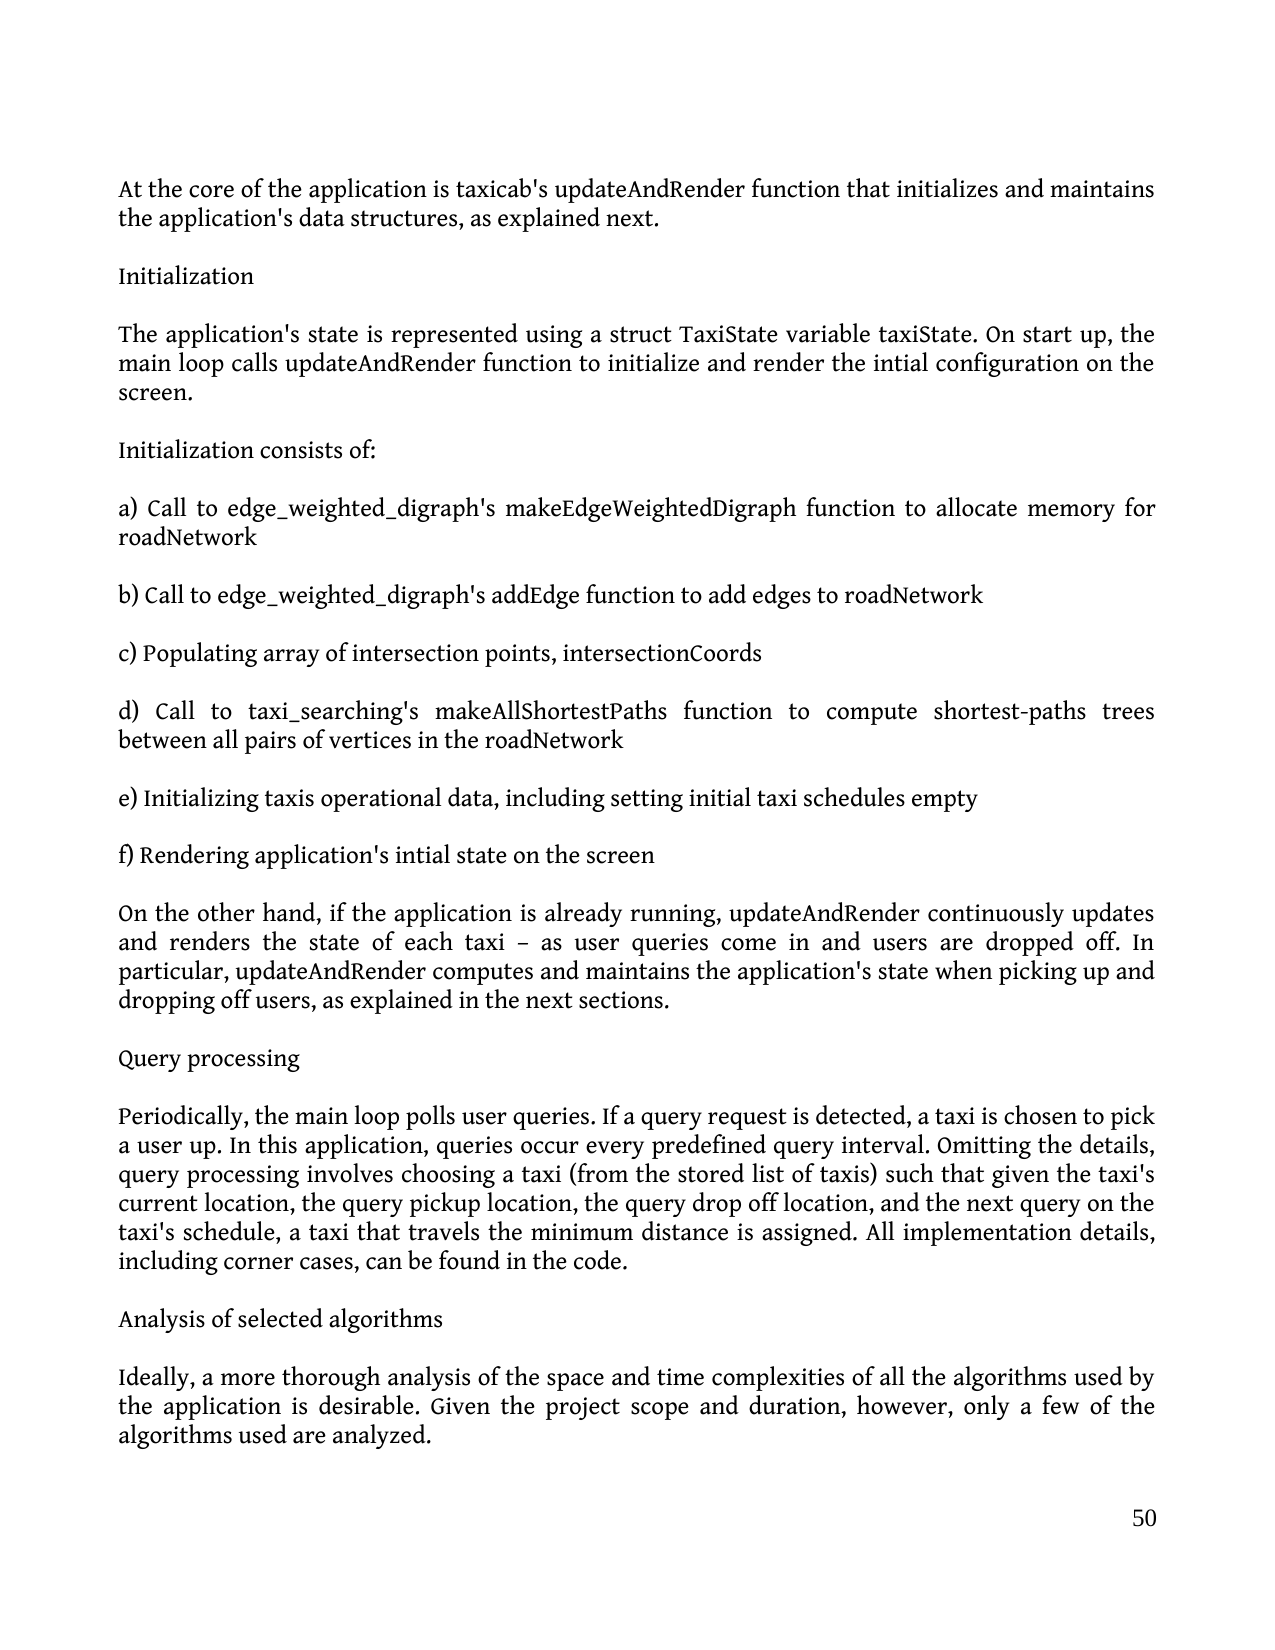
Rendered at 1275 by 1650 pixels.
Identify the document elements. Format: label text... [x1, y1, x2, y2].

text a) Call to edge_weighted_digraph's makeEdgeWeightedDigraph function to allocate memory for roadNetwork [118, 494, 1157, 552]
text f) Rendering application's intial state on the screen [118, 842, 1157, 871]
text b) Call to edge_weighted_digraph's addEdge function to add edges to roadNetwork [118, 581, 1157, 610]
text e) Initializing taxis operational data, including setting initial taxi schedules empty [118, 784, 1157, 813]
text Analysis of selected algorithms [118, 1305, 1157, 1334]
text On the other hand, if the application is already running, updateAndRender continuously updates and renders the state of each taxi – as user queries come in and users are dropped off. In particular, updateAndRender computes and maintains the application's state when picking up and dropping off users, as explained in the next sections. [118, 900, 1157, 1016]
text c) Populating array of intersection points, intersectionCoords [118, 639, 1157, 668]
text Initialization [118, 263, 1157, 292]
text Ideally, a more thorough analysis of the space and time complexities of all the algorithms used by the application is desirable. Given the project scope and duration, however, only a few of the algorithms used are analyzed. [118, 1363, 1157, 1450]
text Periodically, the main loop polls user queries. If a query request is detected, a taxi is chosen to pick a user up. In this application, queries occur every predefined query interval. Omitting the details, query processing involves choosing a taxi (from the stored list of taxis) such that given the taxi's current location, the query pickup location, the query drop off location, and the next query on the taxi's schedule, a taxi that travels the minimum distance is assigned. All implementation details, including corner cases, can be found in the code. [118, 1103, 1157, 1276]
text Initialization consists of: [118, 437, 1157, 466]
text The application's state is represented using a struct TaxiState variable taxiState. On start up, the main loop calls updateAndRender function to initialize and render the intial configuration on the screen. [118, 321, 1157, 408]
text At the core of the application is taxicab's updateAndRender function that initializes and maintains the application's data structures, as explained next. [118, 176, 1157, 234]
text d) Call to taxi_searching's makeAllShortestPaths function to compute shortest-paths trees between all pairs of vertices in the roadNetwork [118, 697, 1157, 755]
text Query processing [118, 1045, 1157, 1074]
